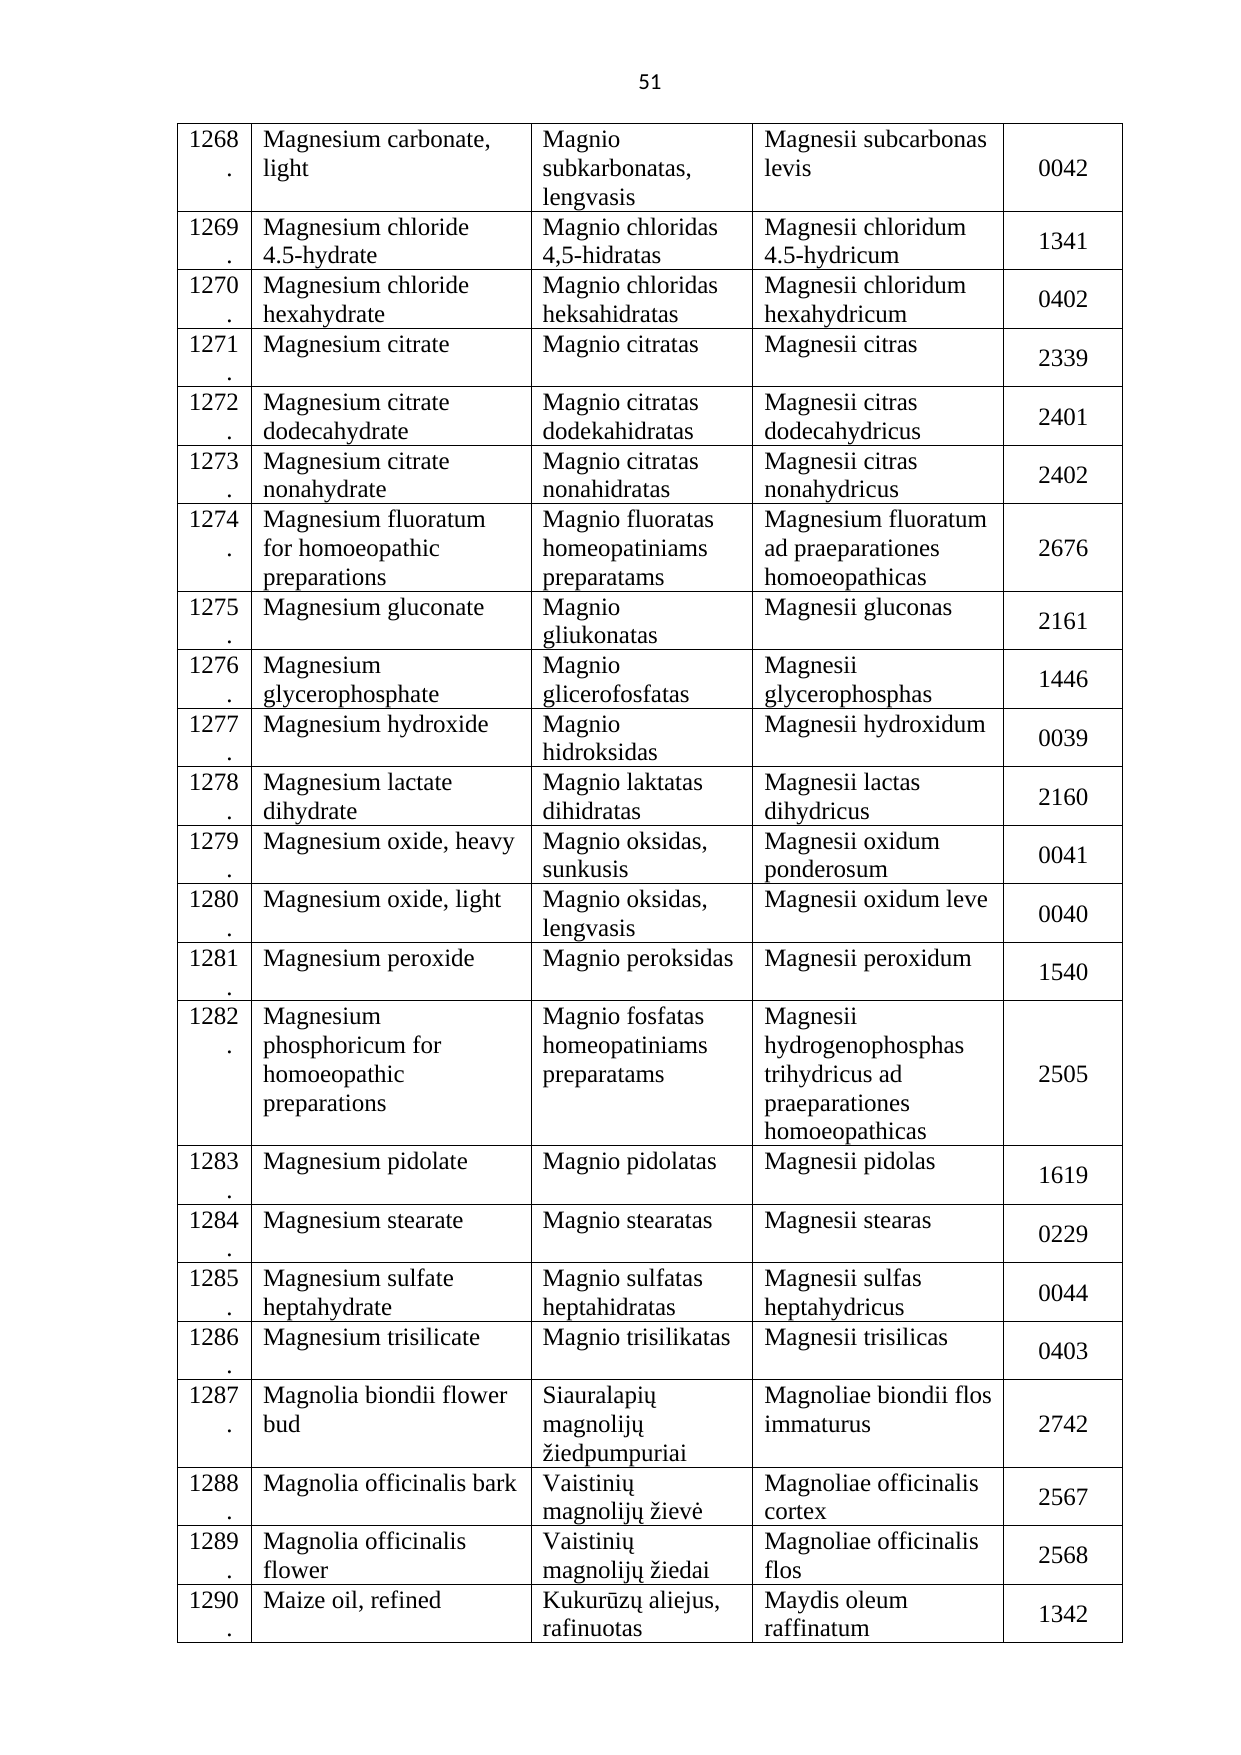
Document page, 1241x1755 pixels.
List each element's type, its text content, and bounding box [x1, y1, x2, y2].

table_cell Magnio peroksidas [532, 943, 752, 1000]
table_cell 1289. [178, 1526, 251, 1584]
table_cell Magnio citratas nonahidratas [532, 446, 752, 503]
table_cell Magnesium glycerophosphate [252, 650, 531, 708]
table_cell 1446 [1004, 650, 1122, 708]
table_cell 1270. [178, 270, 251, 328]
table_cell Magnio stearatas [532, 1205, 752, 1262]
table_cell Kukurūzų aliejus, rafinuotas [532, 1585, 752, 1642]
table_cell Magnesii hydrogenophosphas trihydricus ad praeparationes homoeopathicas [753, 1001, 1003, 1145]
table_cell 1277. [178, 709, 251, 766]
table_cell Magnesium peroxide [252, 943, 531, 1000]
table_cell Magnesium gluconate [252, 592, 531, 649]
table_cell Magnesium pidolate [252, 1146, 531, 1204]
table_cell Magnesium fluoratum ad praeparationes homoeopathicas [753, 504, 1003, 591]
table_cell Magnesii glycerophosphas [753, 650, 1003, 708]
table_cell Magnio trisilikatas [532, 1322, 752, 1379]
table_cell 2567 [1004, 1468, 1122, 1525]
table_cell Vaistinių magnolijų žievė [532, 1468, 752, 1525]
table_cell Magnesium chloride hexahydrate [252, 270, 531, 328]
table_cell Magnio chloridas heksahidratas [532, 270, 752, 328]
table_cell 1283. [178, 1146, 251, 1204]
table_cell Magnio oksidas, sunkusis [532, 826, 752, 883]
table_cell Magnesium citrate dodecahydrate [252, 387, 531, 445]
table_cell Vaistinių magnolijų žiedai [532, 1526, 752, 1584]
table_cell Magnesium phosphoricum for homoeopathic preparations [252, 1001, 531, 1145]
table_cell Magnesii citras [753, 329, 1003, 386]
table_cell 1276. [178, 650, 251, 708]
table_cell 2401 [1004, 387, 1122, 445]
table_cell Magnoliae biondii flos immaturus [753, 1380, 1003, 1467]
table_cell 2742 [1004, 1380, 1122, 1467]
table_cell Magnoliae officinalis cortex [753, 1468, 1003, 1525]
table_cell Magnoliae officinalis flos [753, 1526, 1003, 1584]
table_cell Magnesii chloridum 4.5‑hydricum [753, 212, 1003, 269]
table_cell 2402 [1004, 446, 1122, 503]
table_cell 1275. [178, 592, 251, 649]
table_cell Magnesii subcarbonas levis [753, 124, 1003, 211]
table_cell 0044 [1004, 1263, 1122, 1321]
table_cell Magnio fluoratas homeopatiniams preparatams [532, 504, 752, 591]
table_cell Maydis oleum raffinatum [753, 1585, 1003, 1642]
table_cell Magnesii citras dodecahydricus [753, 387, 1003, 445]
table_cell 1290. [178, 1585, 251, 1642]
table_cell 1271. [178, 329, 251, 386]
table_cell Magnesium fluoratum for homoeopathic preparations [252, 504, 531, 591]
table_cell Magnesii oxidum leve [753, 884, 1003, 942]
table_cell 1540 [1004, 943, 1122, 1000]
table_cell 0040 [1004, 884, 1122, 942]
table_cell 0229 [1004, 1205, 1122, 1262]
table_cell Magnesii trisilicas [753, 1322, 1003, 1379]
table_cell 1285. [178, 1263, 251, 1321]
table_cell 2505 [1004, 1001, 1122, 1145]
table_cell Magnio glicerofosfatas [532, 650, 752, 708]
table_cell Magnesii gluconas [753, 592, 1003, 649]
table_cell Magnesium chloride 4.5‑hydrate [252, 212, 531, 269]
table_cell Magnio gliukonatas [532, 592, 752, 649]
table_cell 0402 [1004, 270, 1122, 328]
table_cell Magnesium trisilicate [252, 1322, 531, 1379]
table_cell 2676 [1004, 504, 1122, 591]
table_cell 1284. [178, 1205, 251, 1262]
table_cell 0041 [1004, 826, 1122, 883]
table_cell Magnesii chloridum hexahydricum [753, 270, 1003, 328]
table_cell 2568 [1004, 1526, 1122, 1584]
table_cell Magnesium oxide, light [252, 884, 531, 942]
table_cell 1278. [178, 767, 251, 825]
table_cell 1273. [178, 446, 251, 503]
table_cell Magnolia officinalis bark [252, 1468, 531, 1525]
table_cell Magnio hidroksidas [532, 709, 752, 766]
table_cell 1272. [178, 387, 251, 445]
table_cell Magnio sulfatas heptahidratas [532, 1263, 752, 1321]
table_cell Magnesium sulfate heptahydrate [252, 1263, 531, 1321]
table_cell 1341 [1004, 212, 1122, 269]
table_cell Magnolia biondii flower bud [252, 1380, 531, 1467]
table_cell Magnio laktatas dihidratas [532, 767, 752, 825]
table_cell Magnesium lactate dihydrate [252, 767, 531, 825]
table_cell Magnesii hydroxidum [753, 709, 1003, 766]
table_cell Magnio oksidas, lengvasis [532, 884, 752, 942]
table_cell 1286. [178, 1322, 251, 1379]
table_cell 2161 [1004, 592, 1122, 649]
table_cell Magnesii stearas [753, 1205, 1003, 1262]
table_cell Magnesium oxide, heavy [252, 826, 531, 883]
table_cell Magnio fosfatas homeopatiniams preparatams [532, 1001, 752, 1145]
table_cell Magnesii citras nonahydricus [753, 446, 1003, 503]
table_cell 1280. [178, 884, 251, 942]
table_cell 0039 [1004, 709, 1122, 766]
table_cell 1279. [178, 826, 251, 883]
table_cell Magnesii lactas dihydricus [753, 767, 1003, 825]
table_cell 1287. [178, 1380, 251, 1467]
table_cell 1619 [1004, 1146, 1122, 1204]
table_cell Magnesii pidolas [753, 1146, 1003, 1204]
table_cell 1268. [178, 124, 251, 211]
table_cell Magnio subkarbonatas, lengvasis [532, 124, 752, 211]
table_cell 1288. [178, 1468, 251, 1525]
table_cell Magnesii sulfas heptahydricus [753, 1263, 1003, 1321]
table_cell Magnesii oxidum ponderosum [753, 826, 1003, 883]
table_cell Magnio citratas [532, 329, 752, 386]
table_cell Magnio pidolatas [532, 1146, 752, 1204]
table_cell Magnesium citrate nonahydrate [252, 446, 531, 503]
table_cell 1342 [1004, 1585, 1122, 1642]
table_cell Magnesii peroxidum [753, 943, 1003, 1000]
table_cell 1282. [178, 1001, 251, 1145]
table_cell Magnesium citrate [252, 329, 531, 386]
table_cell 0042 [1004, 124, 1122, 211]
table_cell 2339 [1004, 329, 1122, 386]
table_cell Magnio chloridas 4,5‑hidratas [532, 212, 752, 269]
table_cell 0403 [1004, 1322, 1122, 1379]
table_cell 2160 [1004, 767, 1122, 825]
table_cell Magnolia officinalis flower [252, 1526, 531, 1584]
table_cell Magnio citratas dodekahidratas [532, 387, 752, 445]
table_cell Siauralapių magnolijų žiedpumpuriai [532, 1380, 752, 1467]
table_cell 1269. [178, 212, 251, 269]
table_cell 1274. [178, 504, 251, 591]
table_cell 1281. [178, 943, 251, 1000]
table_cell Magnesium hydroxide [252, 709, 531, 766]
table_cell Magnesium stearate [252, 1205, 531, 1262]
table_cell Maize oil, refined [252, 1585, 531, 1642]
table_cell Magnesium carbonate, light [252, 124, 531, 211]
